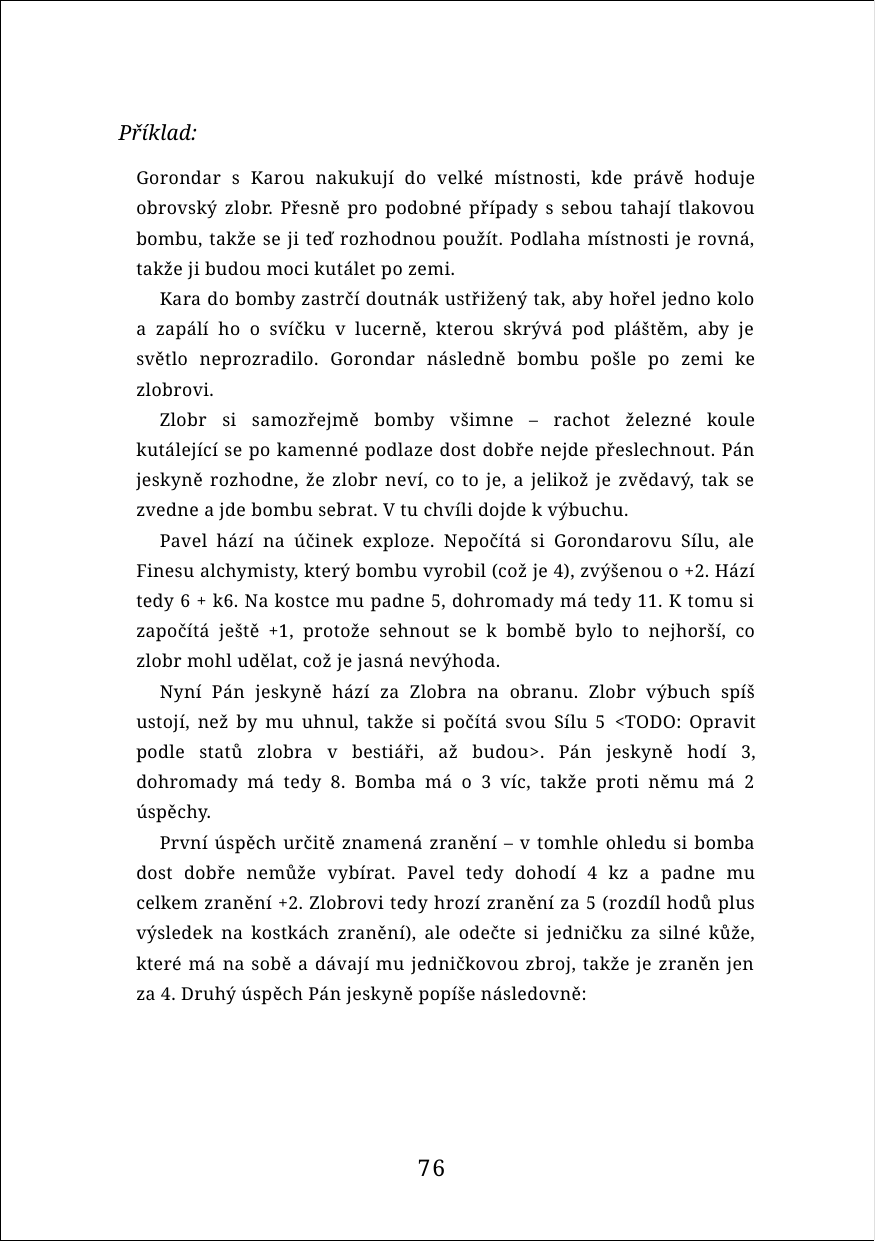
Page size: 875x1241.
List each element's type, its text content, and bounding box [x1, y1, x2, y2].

text Gorondar s Karou nakukují do velké místnosti, kde právě hoduje obrovský zlobr. Přesně pro podobné případy s sebou tahají tlakovou bombu, takže se ji teď rozhodnou použít. Podlaha místnosti je rovná, takže ji budou moci kutálet po zemi. Kara do bomby zastrčí doutnák ustřižený tak, aby hořel jedno kolo a zapálí ho o svíčku v lucerně, kterou skrývá pod pláštěm, aby je světlo neprozradilo. Gorondar následně bombu pošle po zemi ke zlobrovi. Zlobr si samozřejmě bomby všimne – rachot železné koule kutálející se po kamenné podlaze dost dobře nejde přeslechnout. Pán jeskyně rozhodne, že zlobr neví, co to je, a jelikož je zvědavý, tak se zvedne a jde bombu sebrat. V tu chvíli dojde k výbuchu. Pavel hází na účinek exploze. Nepočítá si Gorondarovu Sílu, ale Finesu alchymisty, který bombu vyrobil (což je 4), zvýšenou o +2. Hází tedy 6 + k6. Na kostce mu padne 5, dohromady má tedy 11. K tomu si započítá ještě +1, protože sehnout se k bombě bylo to nejhorší, co zlobr mohl udělat, což je jasná nevýhoda. Nyní Pán jeskyně hází za Zlobra na obranu. Zlobr výbuch spíš ustojí, než by mu uhnul, takže si počítá svou Sílu 5 <TODO: Opravit podle statů zlobra v bestiáři, až budou>. Pán jeskyně hodí 3, dohromady má tedy 8. Bomba má o 3 víc, takže proti němu má 2 úspěchy. První úspěch určitě znamená zranění – v tomhle ohledu si bomba dost dobře nemůže vybírat. Pavel tedy dohodí 4 kz a padne mu celkem zranění +2. Zlobrovi tedy hrozí zranění za 5 (rozdíl hodů plus výsledek na kostkách zranění), ale odečte si jedničku za silné kůže, které má na sobě a dávají mu jedničkovou zbroj, takže je zraněn jen za 4. Druhý úspěch Pán jeskyně popíše následovně: [136, 166, 756, 1005]
text Příklad: [118, 118, 756, 147]
